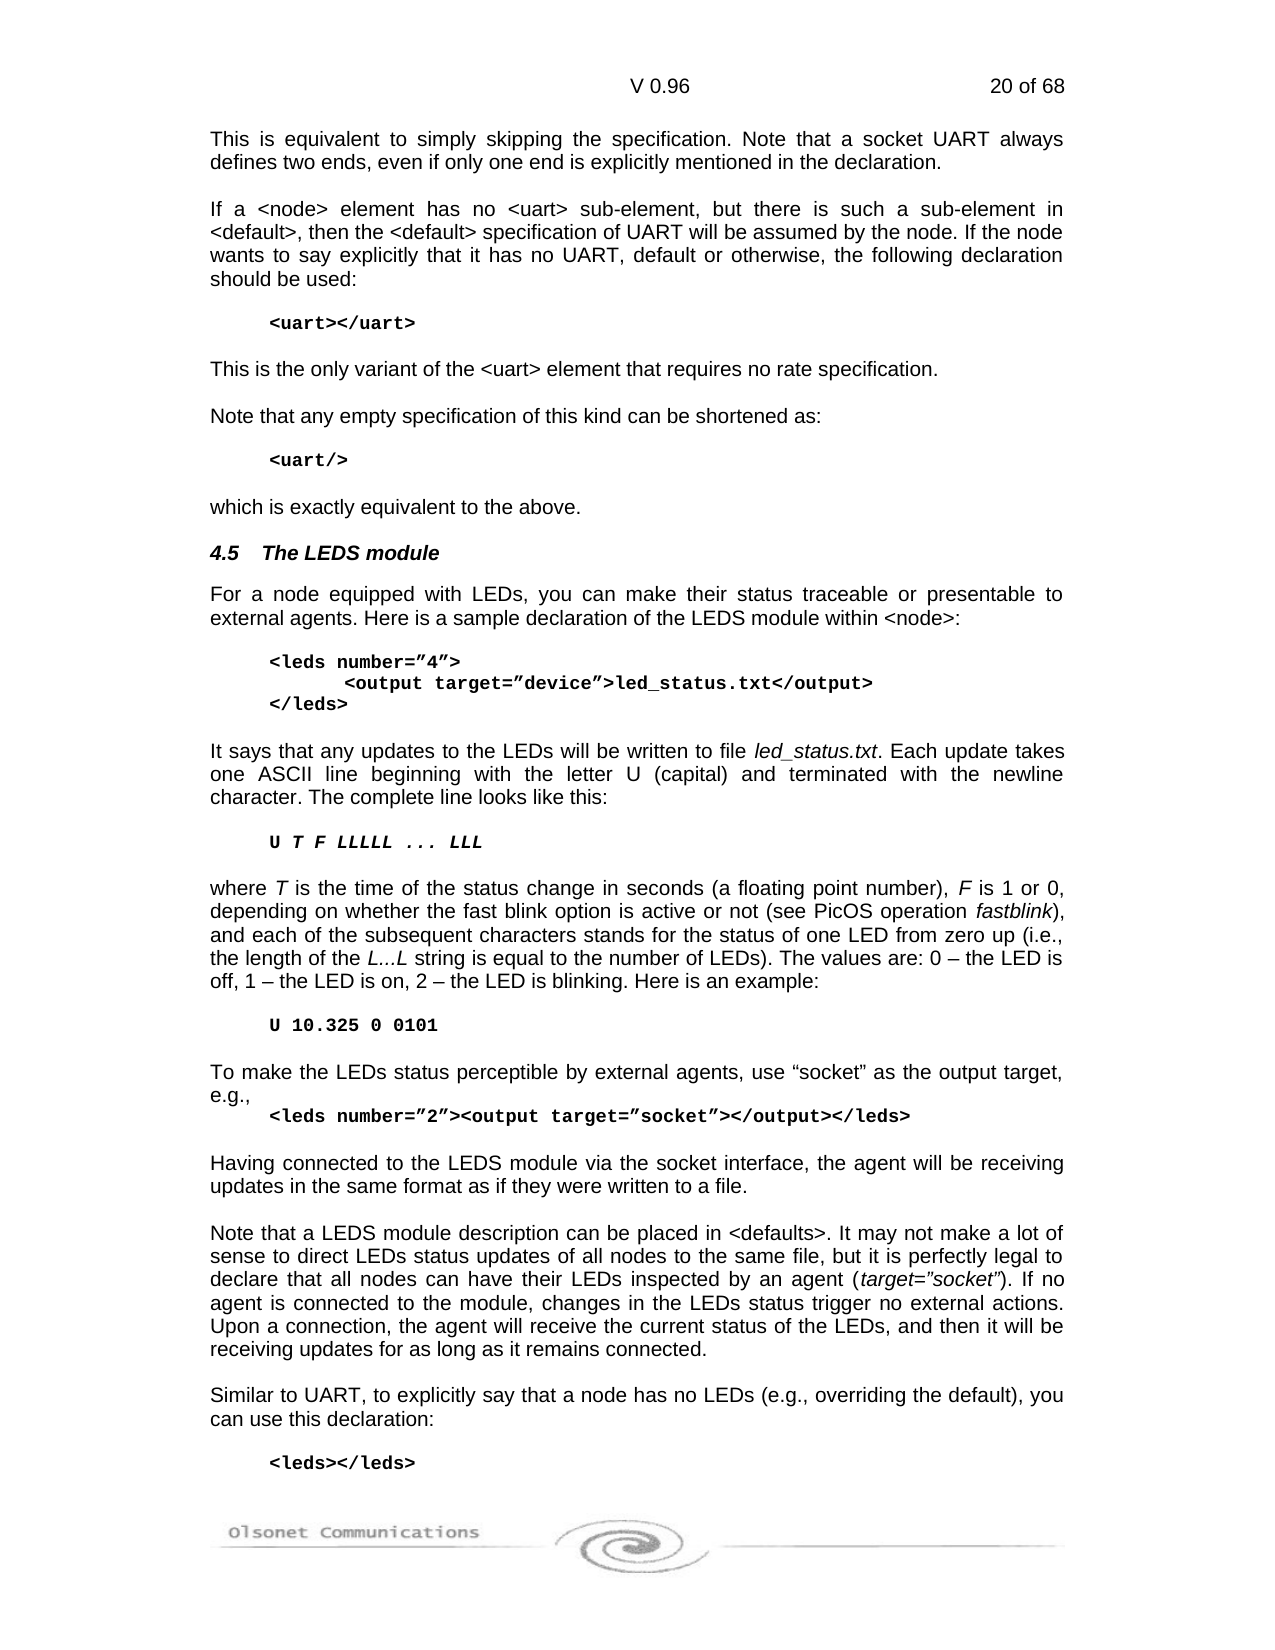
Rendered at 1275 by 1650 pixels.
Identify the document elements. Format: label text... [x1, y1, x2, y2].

text <uart/> [269, 451, 1065, 472]
text which is exactly equivalent to the above. [210, 495, 1065, 519]
text <output target=”device”>led_status.txt</output> [269, 674, 1065, 695]
text Similar to UART, to explicitly say that a node has no LEDs (e.g., overriding the default), you can use this declaration: [210, 1384, 1065, 1430]
text For a node equipped with LEDs, you can make their status traceable or presentable to external agents. Here is a sample declaration of the LEDS module within <node>: [210, 583, 1065, 629]
text Having connected to the LEDS module via the socket interface, the agent will be receiving updates in the same format as if they were written to a file. [210, 1152, 1065, 1198]
text <leds></leds> [269, 1454, 1065, 1475]
text U T F LLLLL ... LLL [269, 832, 1065, 854]
text It says that any updates to the LEDs will be written to file led_status.txt. Each update takes one ASCII line beginning with the letter U (capital) and terminated with the newline character. The complete line looks like this: [210, 739, 1065, 809]
text U 10.325 0 0101 [269, 1016, 1065, 1037]
text If a <node> element has no <uart> sub-element, but there is such a sub-element in <default>, then the <default> specification of UART will be assumed by the node. If the node wants to say explicitly that it has no UART, default or otherwise, the following declaration should be used: [210, 197, 1065, 290]
text Note that a LEDS module description can be placed in <defaults>. It may not make a lot of sense to direct LEDs status updates of all nodes to the same file, but it is perfectly legal to declare that all nodes can have their LEDs inspected by an agent (target=”socket”). If no agent is connected to the module, changes in the LEDs status trigger no external actions. Upon a connection, the agent will receive the current status of the LEDs, and then it will be receiving updates for as long as it remains connected. [210, 1221, 1065, 1361]
text <uart></uart> [269, 313, 1065, 335]
text <leds number=”2”><output target=”socket”></output></leds> [269, 1107, 1065, 1128]
text To make the LEDs status perceptible by external agents, use “socket” as the output target, e.g., [210, 1061, 1065, 1107]
text This is equivalent to simply skipping the specification. Note that a socket UART always defines two ends, even if only one end is explicitly mentioned in the declaration. [210, 128, 1065, 174]
picture [210, 1504, 1065, 1596]
text where T is the time of the status change in seconds (a floating point number), F is 1 or 0, depending on whether the fast blink option is active or not (see PicOS operation fastblink), and each of the subsequent characters stands for the status of one LED from zero up (i.e., the length of the L...L string is equal to the number of LEDs). The values are: 0 – the LED is off, 1 – the LED is on, 2 – the LED is blinking. Here is an example: [210, 877, 1065, 993]
text Note that any empty specification of this kind can be shortened as: [210, 404, 1065, 428]
text </leds> [269, 695, 1065, 716]
subtitle The LEDS module [210, 542, 1065, 565]
text <leds number=”4”> [269, 652, 1065, 674]
text This is the only variant of the <uart> element that requires no rate specification. [210, 358, 1065, 381]
